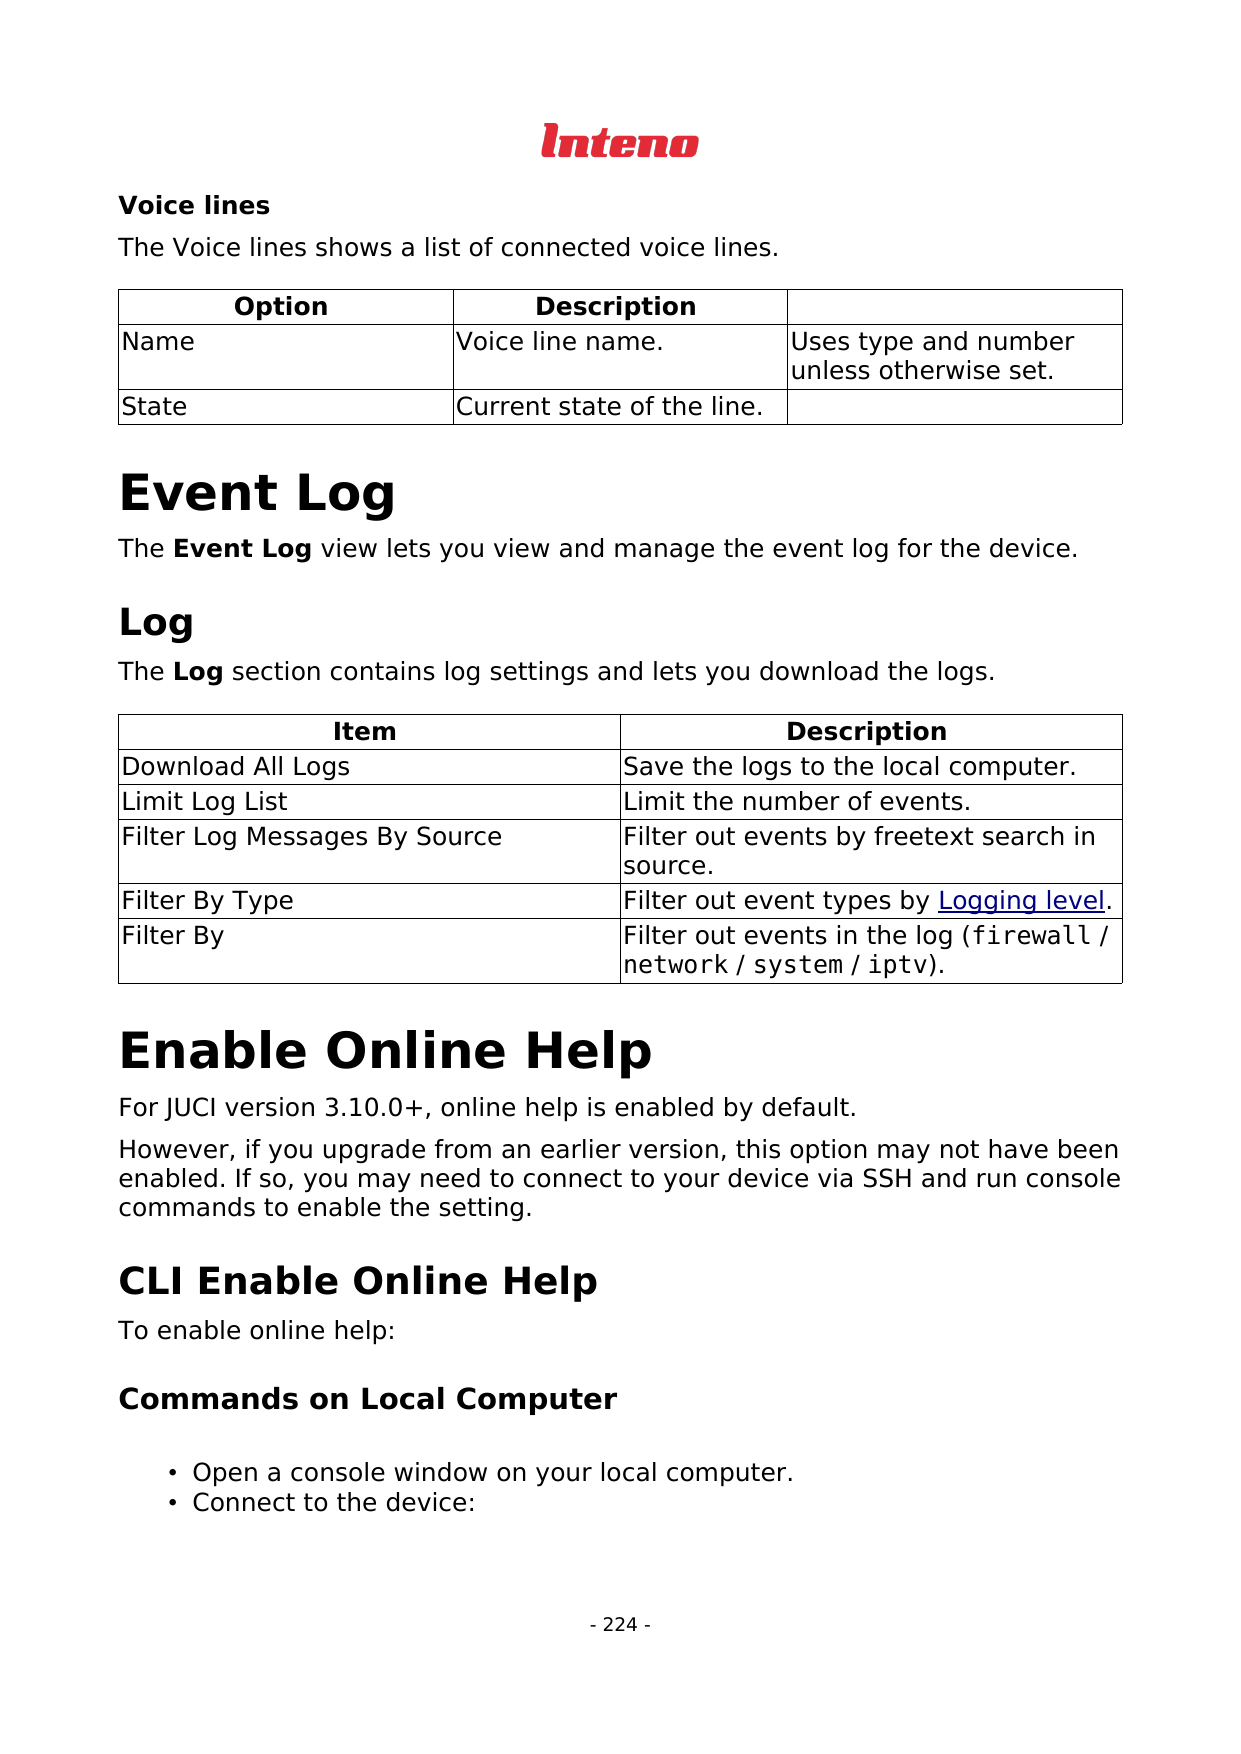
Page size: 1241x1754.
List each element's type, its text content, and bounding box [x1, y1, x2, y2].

table_cell Filter By [119, 919, 620, 983]
list Open a console window on your local computer. [177, 1459, 1122, 1488]
table_cell Filter out events in the log (firewall / network / system / iptv). [621, 919, 1122, 983]
table_cell State [119, 390, 453, 424]
text The Event Log view lets you view and manage the event log for the device. [118, 534, 1122, 563]
picture [531, 118, 709, 162]
table_cell [788, 390, 1122, 424]
table_header [788, 290, 1122, 324]
table_cell Filter out events by freetext search in source. [621, 820, 1122, 883]
text For JUCI version 3.10.0+, online help is enabled by default. [118, 1093, 1122, 1122]
subtitle Voice lines [118, 191, 1122, 220]
list Connect to the device: [177, 1488, 1122, 1517]
table_cell Limit Log List [119, 785, 620, 819]
text To enable online help: [118, 1316, 1122, 1345]
table_header Item [119, 715, 620, 749]
subtitle CLI Enable Online Help [118, 1260, 1122, 1303]
table_cell Download All Logs [119, 750, 620, 784]
subtitle Event Log [118, 464, 1122, 522]
table_cell Uses type and number unless otherwise set. [788, 325, 1122, 389]
text [118, 1546, 1122, 1576]
subtitle Enable Online Help [118, 1022, 1122, 1081]
table_cell Voice line name. [454, 325, 787, 389]
table_cell Name [119, 325, 453, 389]
table_header Description [454, 290, 787, 324]
text The Voice lines shows a list of connected voice lines. [118, 233, 1122, 262]
subtitle Log [118, 601, 1122, 645]
table_cell Save the logs to the local computer. [621, 750, 1122, 784]
table_cell Limit the number of events. [621, 785, 1122, 819]
table_cell Filter Log Messages By Source [119, 820, 620, 883]
table_cell Filter By Type [119, 884, 620, 918]
table_cell Filter out event types by Logging level. [621, 884, 1122, 918]
table_cell Current state of the line. [454, 390, 787, 424]
text However, if you upgrade from an earlier version, this option may not have been enabled. If so, you may need to connect to your device via SSH and run console commands to enable the setting. [118, 1135, 1122, 1222]
table_header Option [119, 290, 453, 324]
text The Log section contains log settings and lets you download the logs. [118, 657, 1122, 686]
table_header Description [621, 715, 1122, 749]
subtitle Commands on Local Computer [118, 1383, 1122, 1417]
